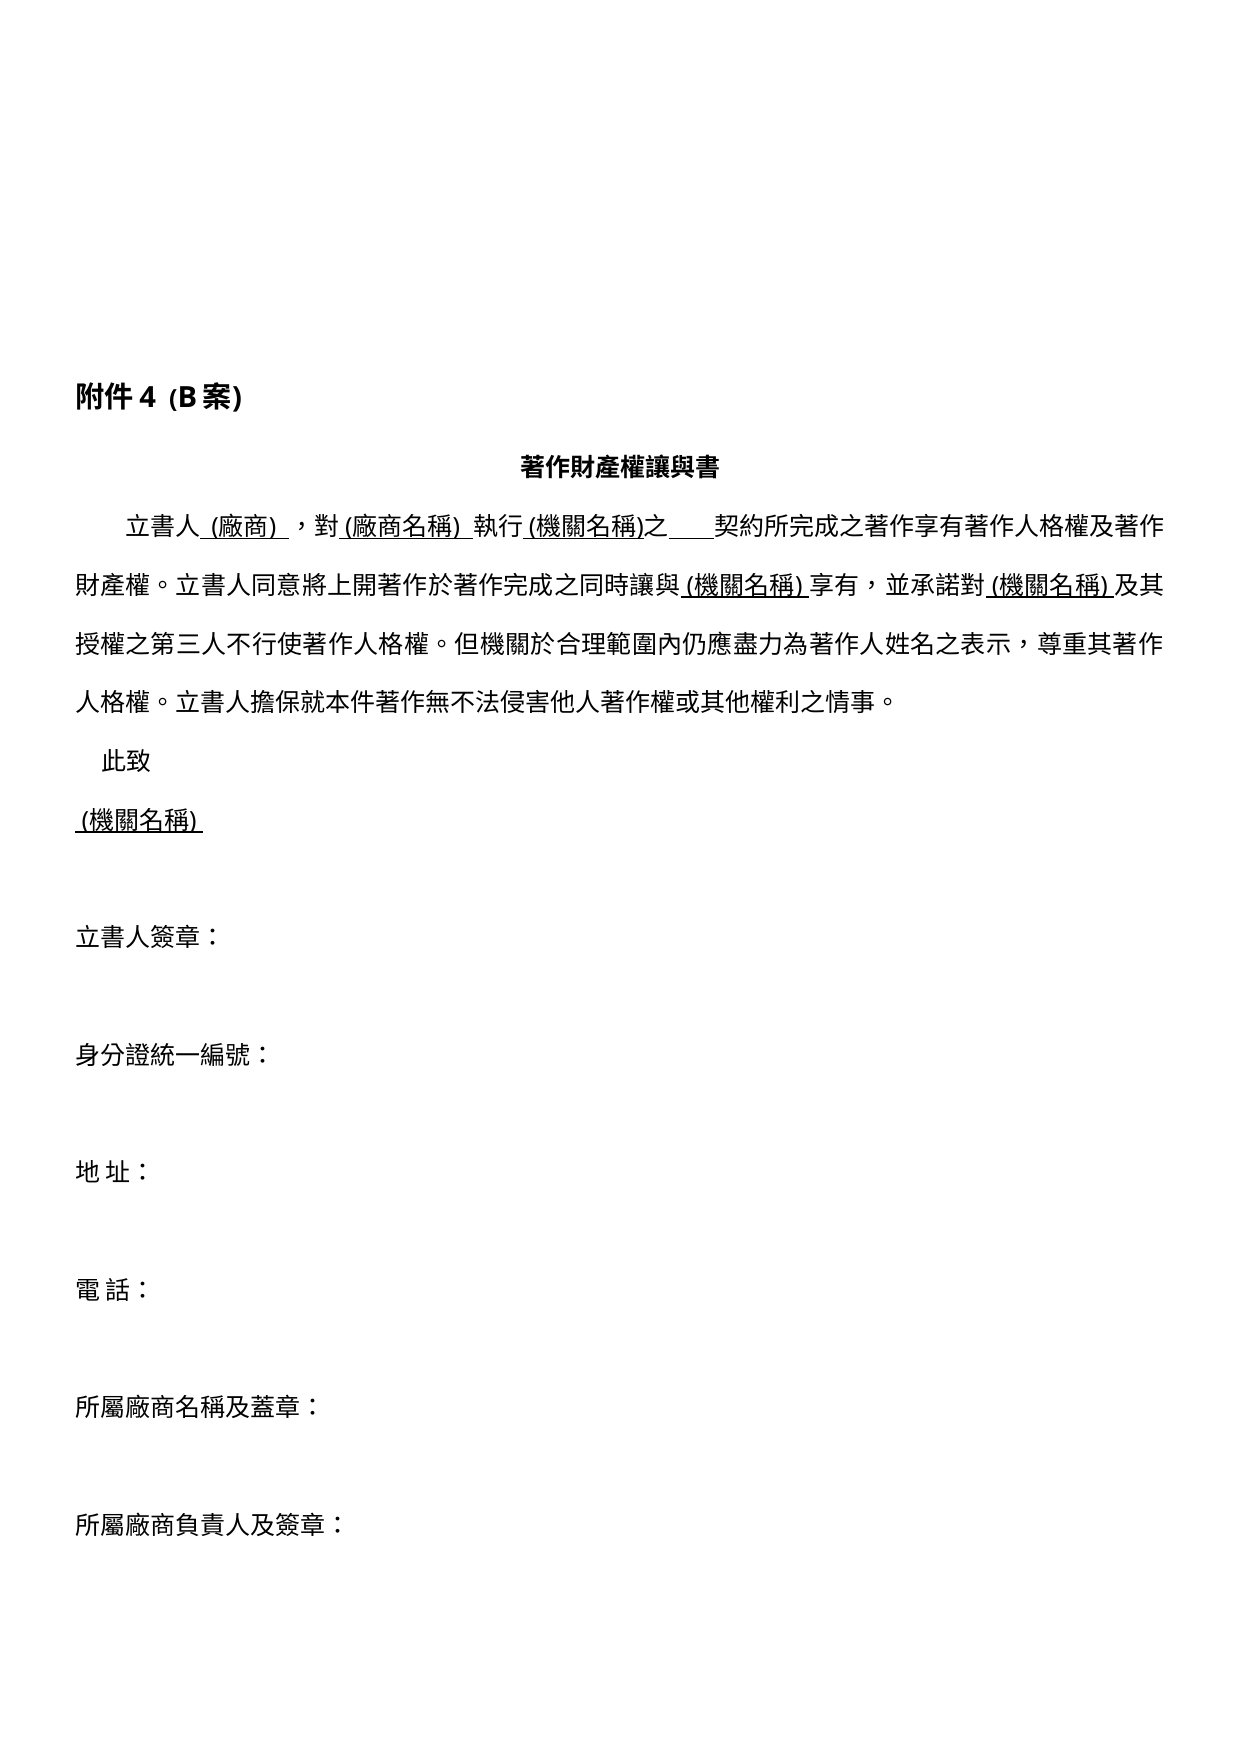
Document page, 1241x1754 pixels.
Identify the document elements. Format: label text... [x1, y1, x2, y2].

text 附件4 (B案) [75, 365, 1165, 424]
text 著作財產權讓與書 [75, 437, 1165, 495]
text 身分證統一編號： [75, 1024, 1165, 1083]
text 電 話： [75, 1259, 1165, 1318]
text 所屬廠商負責人及簽章： [75, 1494, 1165, 1553]
text 立書人 (廠商) ，對 (廠商名稱) 執行 (機關名稱)之 契約所完成之著作享有著作人格權及著作財產權。立書人同意將上開著作於著作完成之同時讓與 (機關名稱) 享有，並承諾對 (機關名稱) 及其授權之第三人不行使著作人格權。但機關於合理範圍內仍應盡力為著作人姓名之表示，尊重其著作人格權。立書人擔保就本件著作無不法侵害他人著作權或其他權利之情事。 [75, 495, 1165, 730]
text 地 址： [75, 1142, 1165, 1200]
text 所屬廠商名稱及蓋章： [75, 1377, 1165, 1435]
text 立書人簽章： [75, 907, 1165, 965]
text 此致 [75, 730, 1165, 789]
text (機關名稱) [75, 789, 1165, 848]
